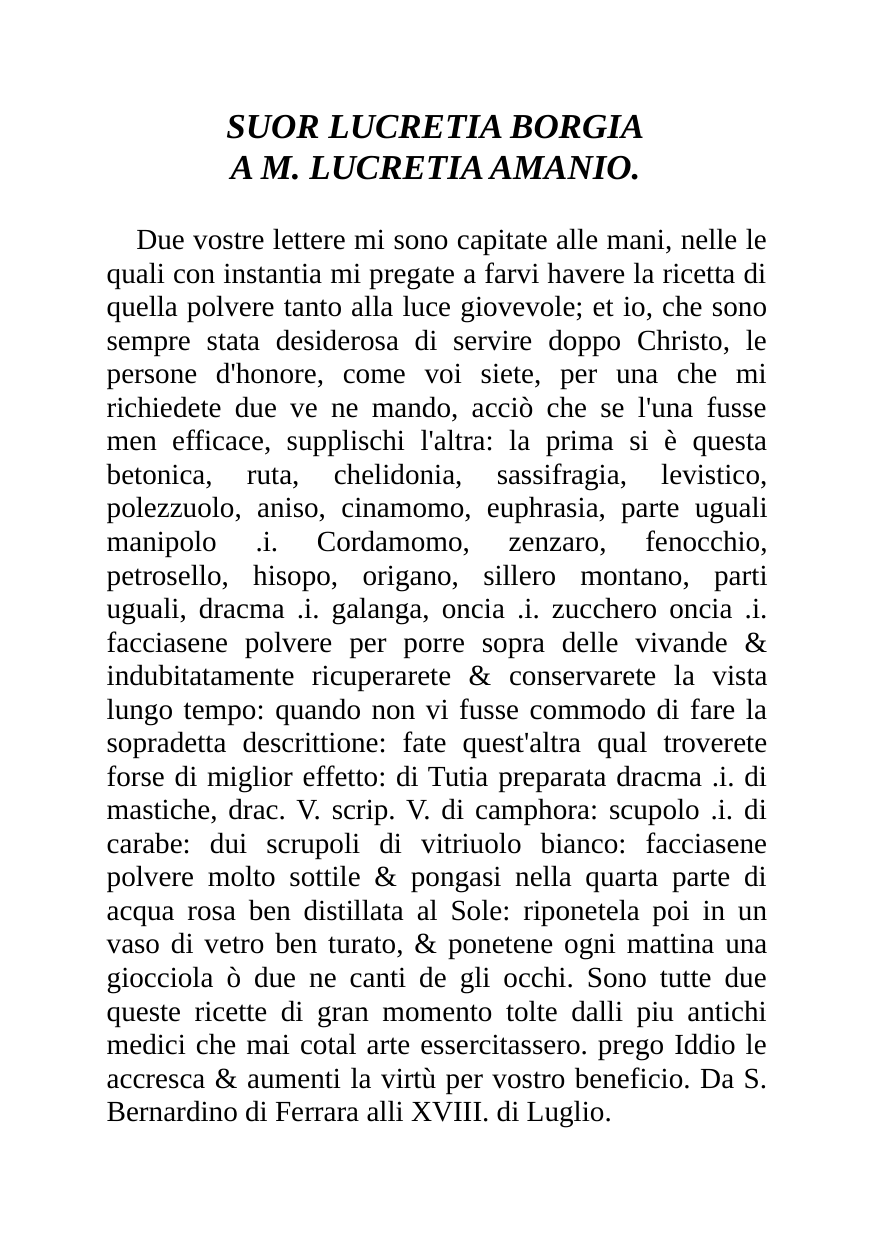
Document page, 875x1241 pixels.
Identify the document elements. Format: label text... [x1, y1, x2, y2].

text Due vostre lettere mi sono capitate alle mani, nelle le quali con instantia mi pregate a farvi havere la ricetta di quella polvere tanto alla luce giovevole; et io, che sono sempre stata desiderosa di servire doppo Christo, le persone d'honore, come voi siete, per una che mi richiedete due ve ne mando, acciò che se l'una fusse men efficace, supplischi l'altra: la prima si è questa betonica, ruta, chelidonia, sassifragia, levistico, polezzuolo, aniso, cinamomo, euphrasia, parte uguali manipolo .i. Cordamomo, zenzaro, fenocchio, petrosello, hisopo, origano, sillero montano, parti uguali, dracma .i. galanga, oncia .i. zucchero oncia .i. facciasene polvere per porre sopra delle vivande & indubitatamente ricuperarete & conservarete la vista lungo tempo: quando non vi fusse commodo di fare la sopradetta descrittione: fate quest'altra qual troverete forse di miglior effetto: di Tutia preparata dracma .i. di mastiche, drac. V. scrip. V. di camphora: scupolo .i. di carabe: dui scrupoli di vitriuolo bianco: facciasene polvere molto sottile & pongasi nella quarta parte di acqua rosa ben distillata al Sole: riponetela poi in un vaso di vetro ben turato, & ponetene ogni mattina una giocciola ò due ne canti de gli occhi. Sono tutte due queste ricette di gran momento tolte dalli piu antichi medici che mai cotal arte essercitassero. prego Iddio le accresca & aumenti la virtù per vostro beneficio. Da S. Bernardino di Ferrara alli XVIII. di Luglio. [106, 222, 768, 1128]
subtitle SUOR LUCRETIA BORGIA A M. LUCRETIA AMANIO. [106, 106, 768, 187]
